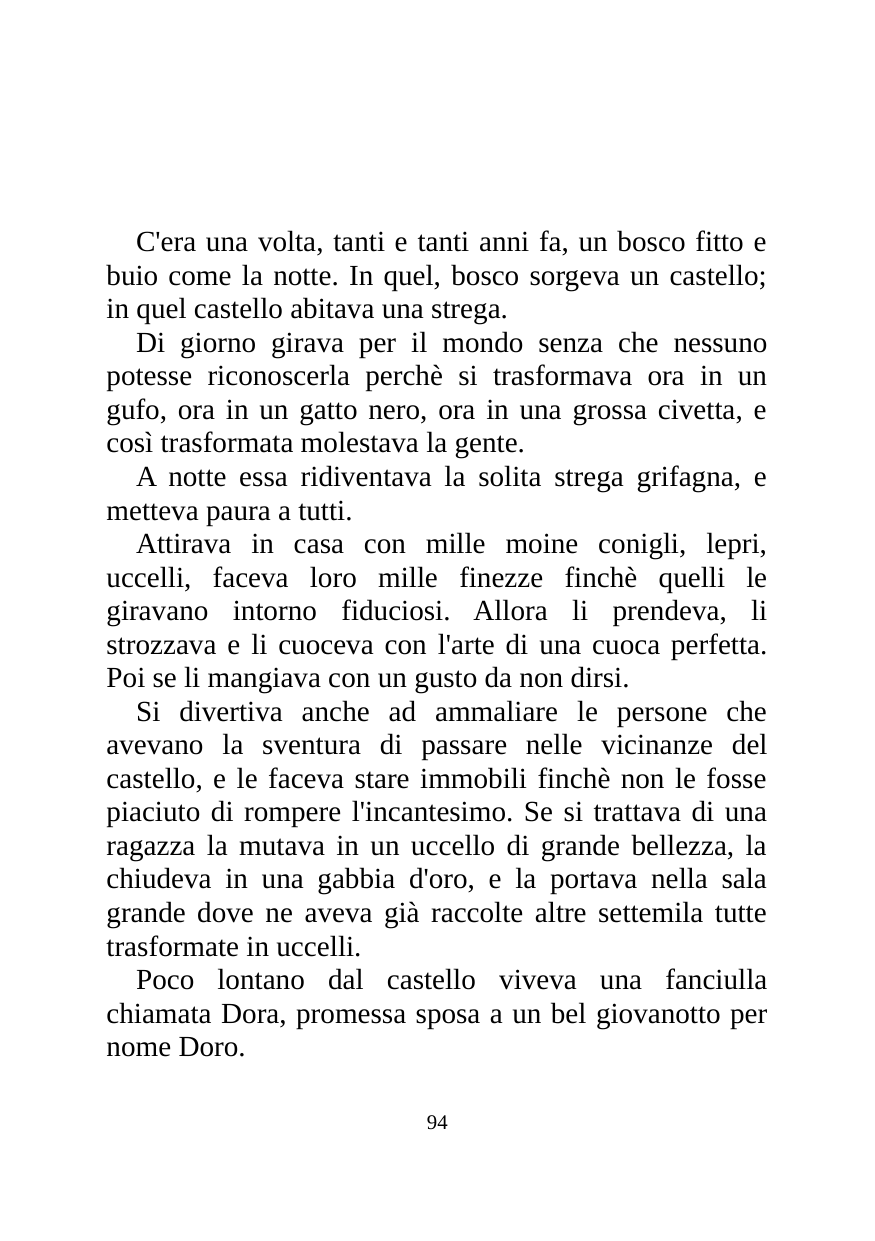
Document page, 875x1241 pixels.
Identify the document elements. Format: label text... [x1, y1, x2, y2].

text Attirava in casa con mille moine conigli, lepri, uccelli, faceva loro mille finezze finchè quelli le giravano intorno fiduciosi. Allora li prendeva, li strozzava e li cuoceva con l'arte di una cuoca perfetta. Poi se li mangiava con un gusto da non dirsi. [106, 526, 768, 694]
text Di giorno girava per il mondo senza che nessuno potesse riconoscerla perchè si trasformava ora in un gufo, ora in un gatto nero, ora in una grossa civetta, e così trasformata molestava la gente. [106, 325, 768, 459]
text Si divertiva anche ad ammaliare le persone che avevano la sventura di passare nelle vicinanze del castello, e le faceva stare immobili finchè non le fosse piaciuto di rompere l'incantesimo. Se si trattava di una ragazza la mutava in un uccello di grande bellezza, la chiudeva in una gabbia d'oro, e la portava nella sala grande dove ne aveva già raccolte altre settemila tutte trasformate in uccelli. [106, 694, 768, 962]
text A notte essa ridiventava la solita strega grifagna, e metteva paura a tutti. [106, 459, 768, 526]
text C'era una volta, tanti e tanti anni fa, un bosco fitto e buio come la notte. In quel, bosco sorgeva un castello; in quel castello abitava una strega. [106, 224, 768, 325]
text Poco lontano dal castello viveva una fanciulla chiamata Dora, promessa sposa a un bel giovanotto per nome Doro. [106, 962, 768, 1063]
